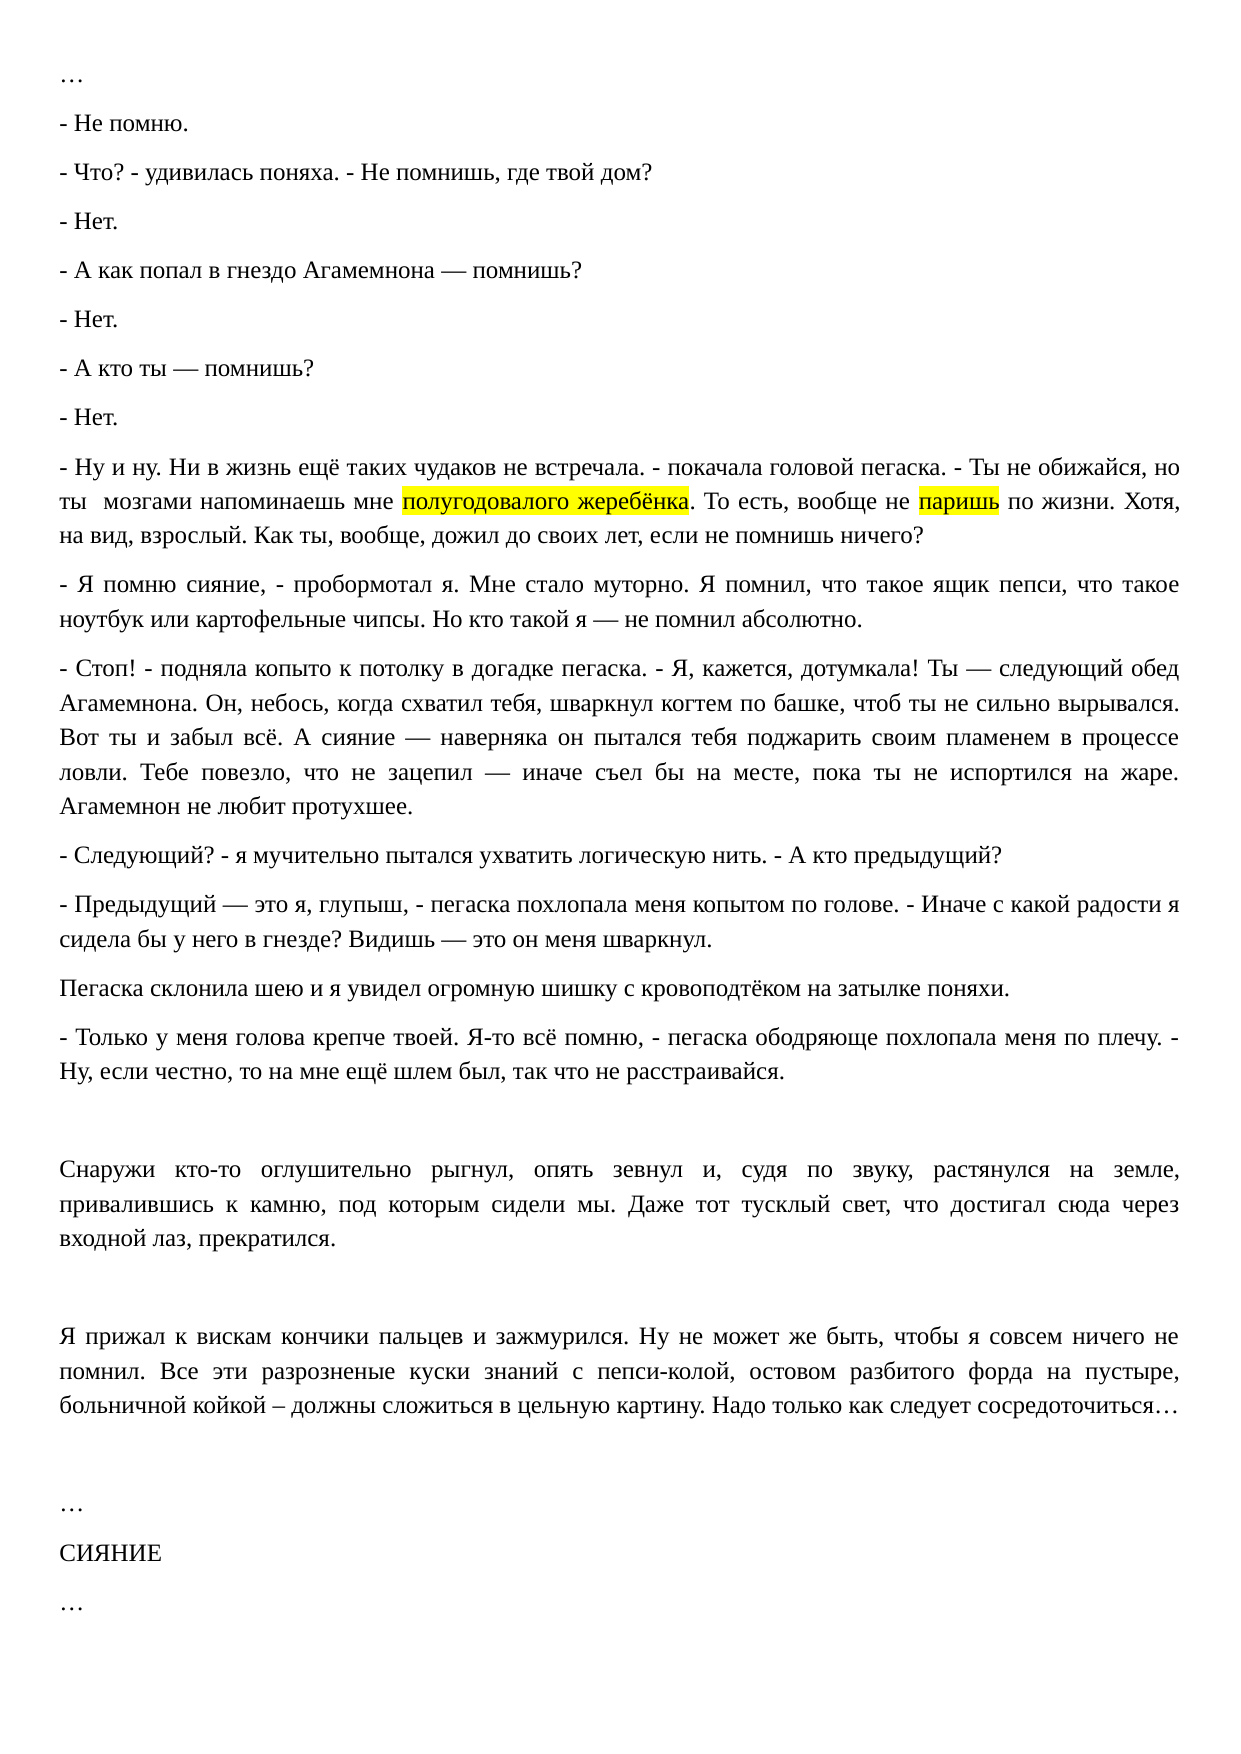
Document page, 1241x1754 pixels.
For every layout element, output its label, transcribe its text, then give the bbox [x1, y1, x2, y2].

text - Следующий? - я мучительно пытался ухватить логическую нить. - А кто предыдущий? [59, 840, 1181, 869]
text … [59, 1488, 1181, 1517]
text - Что? - удивилась поняха. - Не помнишь, где твой дом? [59, 157, 1181, 186]
text - Не помню. [59, 108, 1181, 137]
text - Нет. [59, 304, 1181, 333]
text - А кто ты — помнишь? [59, 353, 1181, 382]
text - Предыдущий — это я, глупыш, - пегаска похлопала меня копытом по голове. - Иначе с какой радости я сидела бы у него в гнезде? Видишь — это он меня шваркнул. [59, 889, 1181, 952]
text - Нет. [59, 402, 1181, 431]
text Я прижал к вискам кончики пальцев и зажмурился. Ну не может же быть, чтобы я совсем ничего не помнил. Все эти разрозненые куски знаний с пепси-колой, остовом разбитого форда на пустыре, больничной койкой – должны сложиться в цельную картину. Надо только как следует сосредоточиться… [59, 1321, 1181, 1419]
text - Нет. [59, 206, 1181, 235]
text Пегаска склонила шею и я увидел огромную шишку с кровоподтёком на затылке поняхи. [59, 973, 1181, 1001]
text Снаружи кто-то оглушительно рыгнул, опять зевнул и, судя по звуку, растянулся на земле, привалившись к камню, под которым сидели мы. Даже тот тусклый свет, что достигал сюда через входной лаз, прекратился. [59, 1154, 1181, 1252]
text - Стоп! - подняла копыто к потолку в догадке пегаска. - Я, кажется, дотумкала! Ты — следующий обед Агамемнона. Он, небось, когда схватил тебя, шваркнул когтем по башке, чтоб ты не сильно вырывался. Вот ты и забыл всё. А сияние — наверняка он пытался тебя поджарить своим пламенем в процессе ловли. Тебе повезло, что не зацепил — иначе съел бы на месте, пока ты не испортился на жаре. Агамемнон не любит протухшее. [59, 653, 1181, 820]
text - Я помню сияние, - пробормотал я. Мне стало муторно. Я помнил, что такое ящик пепси, что такое ноутбук или картофельные чипсы. Но кто такой я — не помнил абсолютно. [59, 569, 1181, 633]
text … [59, 59, 1181, 88]
text - А как попал в гнездо Агамемнона — помнишь? [59, 255, 1181, 284]
text - Только у меня голова крепче твоей. Я-то всё помню, - пегаска ободряюще похлопала меня по плечу. - Ну, если честно, то на мне ещё шлем был, так что не расстраивайся. [59, 1022, 1181, 1085]
text … [59, 1587, 1181, 1615]
text - Ну и ну. Ни в жизнь ещё таких чудаков не встречала. - покачала головой пегаска. - Ты не обижайся, но ты мозгами напоминаешь мне полугодовалого жеребёнка. То есть, вообще не паришь по жизни. Хотя, на вид, взрослый. Как ты, вообще, дожил до своих лет, если не помнишь ничего? [59, 452, 1181, 549]
text СИЯНИЕ [59, 1538, 1181, 1566]
